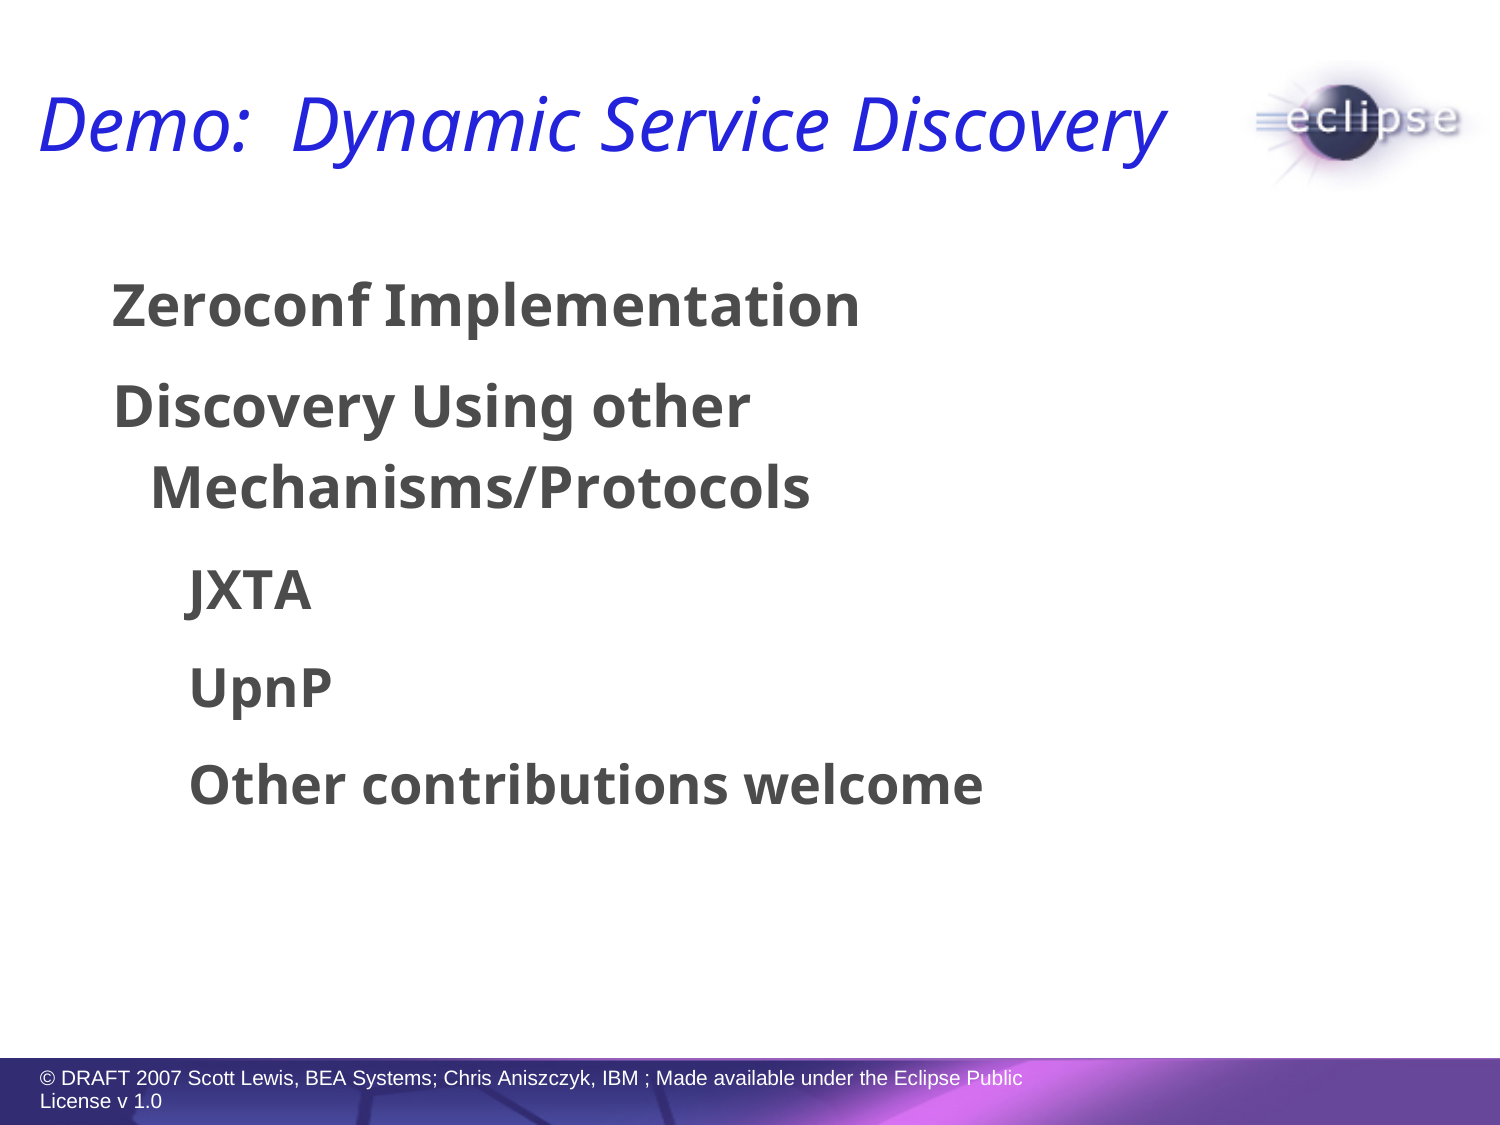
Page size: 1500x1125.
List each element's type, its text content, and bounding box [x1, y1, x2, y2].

picture [1234, 60, 1500, 191]
list Zeroconf Implementation Discovery Using other Mechanisms/Protocols JXTA UpnP Other contributions welcome [112, 262, 1388, 1006]
picture [0, 1058, 1500, 1125]
title Demo: Dynamic Service Discovery [37, 41, 1234, 207]
